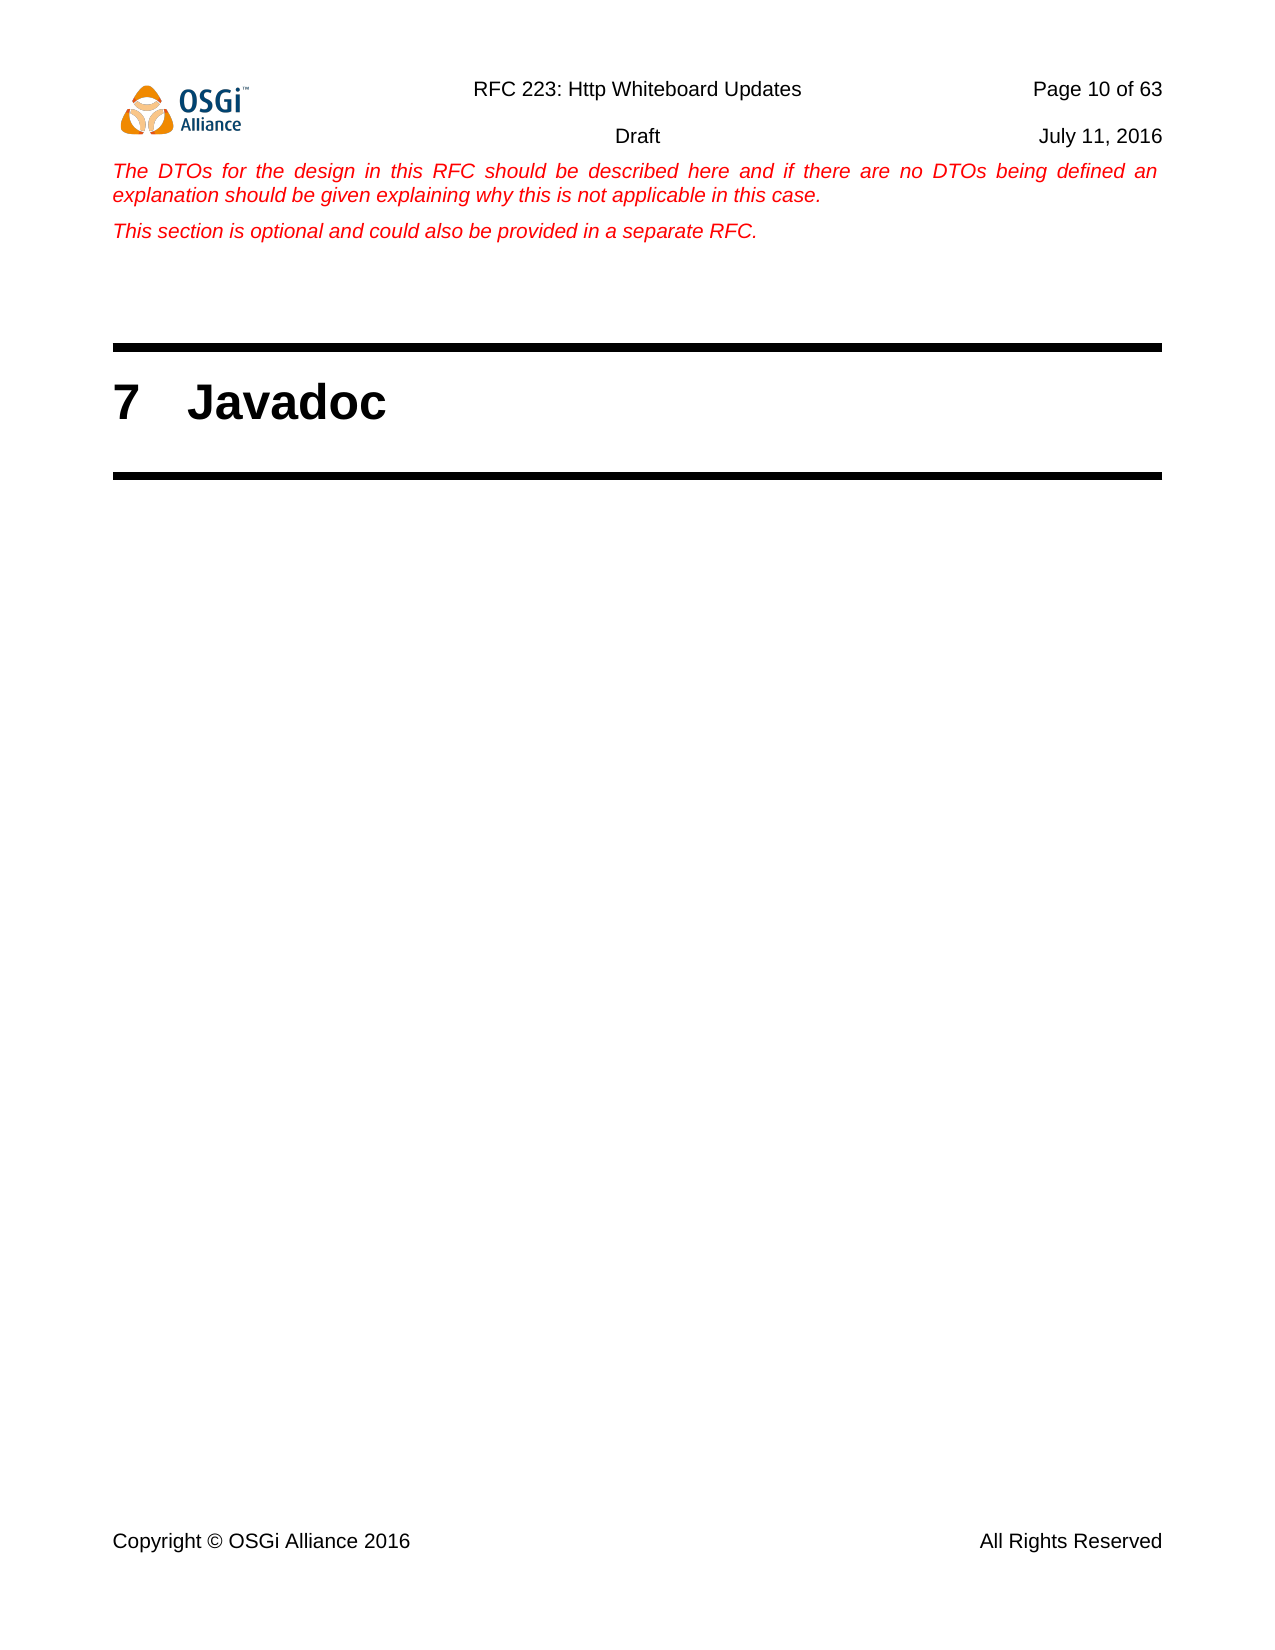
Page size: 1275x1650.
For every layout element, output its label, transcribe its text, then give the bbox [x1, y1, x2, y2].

text The DTOs for the design in this RFC should be described here and if there are no DTOs being defined an explanation should be given explaining why this is not applicable in this case. [112, 159, 1162, 207]
picture [113, 78, 257, 142]
subtitle Javadoc [112, 344, 1162, 480]
text This section is optional and could also be provided in a separate RFC. [112, 219, 1162, 243]
